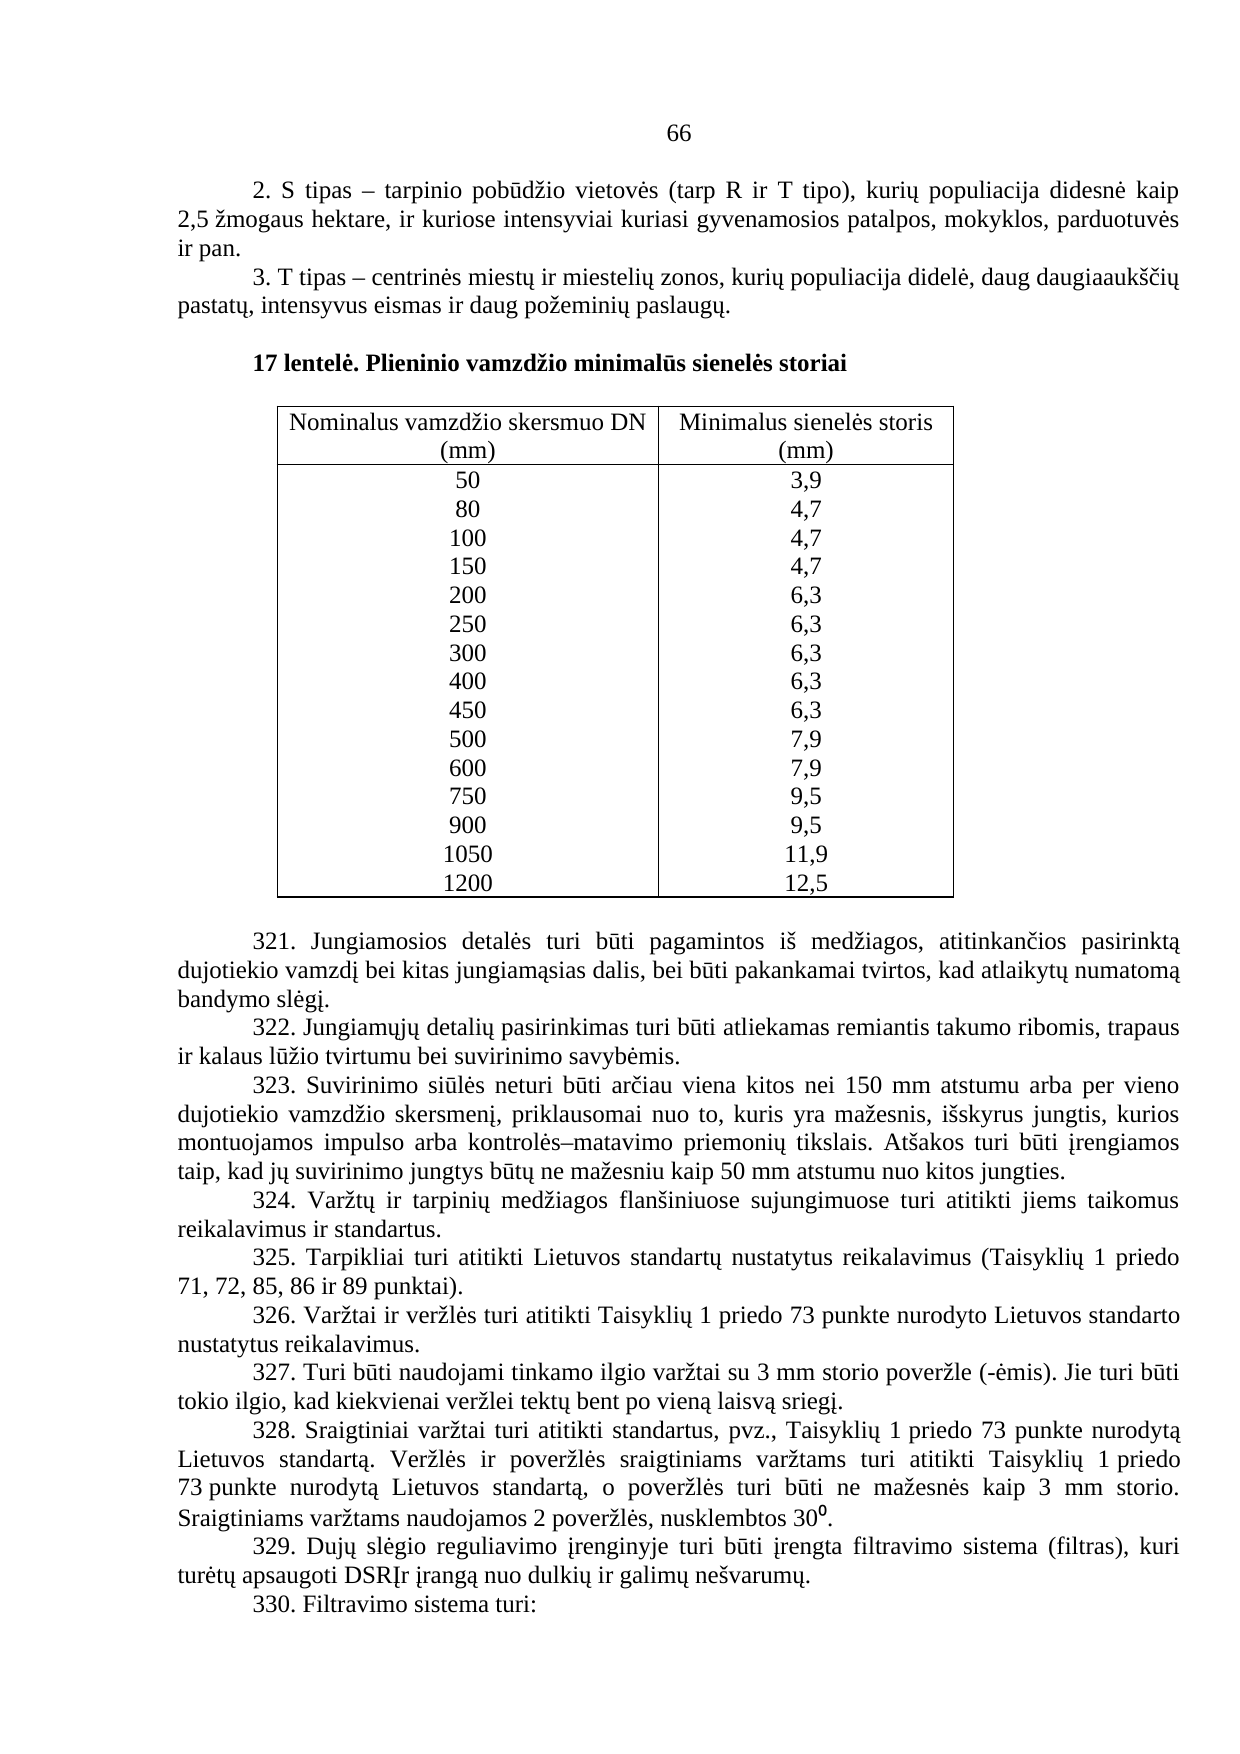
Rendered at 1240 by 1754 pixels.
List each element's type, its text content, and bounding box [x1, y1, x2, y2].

table_cell 50 80 100 150 200 250 300 400 450 500 600 750 900 1050 1200 [278, 465, 658, 896]
table_cell 3,9 4,7 4,7 4,7 6,3 6,3 6,3 6,3 6,3 7,9 7,9 9,5 9,5 11,9 12,5 [659, 465, 953, 896]
text 328. Sraigtiniai varžtai turi atitikti standartus, pvz., Taisyklių 1 priedo 73 punkte nurodytą Lietuvos standartą. Veržlės ir poveržlės sraigtiniams varžtams turi atitikti Taisyklių 1 priedo 73 punkte nurodytą Lietuvos standartą, o poveržlės turi būti ne mažesnės kaip 3 mm storio. Sraigtiniams varžtams naudojamos 2 poveržlės, nusklembtos 30⁰. [177, 1415, 1181, 1531]
text 323. Suvirinimo siūlės neturi būti arčiau viena kitos nei 150 mm atstumu arba per vieno dujotiekio vamzdžio skersmenį, priklausomai nuo to, kuris yra mažesnis, išskyrus jungtis, kurios montuojamos impulso arba kontrolės–matavimo priemonių tikslais. Atšakos turi būti įrengiamos taip, kad jų suvirinimo jungtys būtų ne mažesniu kaip 50 mm atstumu nuo kitos jungties. [177, 1070, 1181, 1185]
text 330. Filtravimo sistema turi: [177, 1589, 1181, 1618]
text 2. S tipas – tarpinio pobūdžio vietovės (tarp R ir T tipo), kurių populiacija didesnė kaip 2,5 žmogaus hektare, ir kuriose intensyviai kuriasi gyvenamosios patalpos, mokyklos, parduotuvės ir pan. [177, 176, 1181, 262]
text 326. Varžtai ir veržlės turi atitikti Taisyklių 1 priedo 73 punkte nurodyto Lietuvos standarto nustatytus reikalavimus. [177, 1300, 1181, 1357]
text 17 lentelė. Plieninio vamzdžio minimalūs sienelės storiai [177, 348, 1181, 377]
table_header Minimalus sienelės storis (mm) [659, 407, 953, 464]
text 324. Varžtų ir tarpinių medžiagos flanšiniuose sujungimuose turi atitikti jiems taikomus reikalavimus ir standartus. [177, 1185, 1181, 1242]
table_header Nominalus vamzdžio skersmuo DN (mm) [278, 407, 658, 464]
text 325. Tarpikliai turi atitikti Lietuvos standartų nustatytus reikalavimus (Taisyklių 1 priedo 71, 72, 85, 86 ir 89 punktai). [177, 1242, 1181, 1300]
text 322. Jungiamųjų detalių pasirinkimas turi būti atliekamas remiantis takumo ribomis, trapaus ir kalaus lūžio tvirtumu bei suvirinimo savybėmis. [177, 1012, 1181, 1070]
text 329. Dujų slėgio reguliavimo įrenginyje turi būti įrengta filtravimo sistema (filtras), kuri turėtų apsaugoti DSRĮr įrangą nuo dulkių ir galimų nešvarumų. [177, 1531, 1181, 1589]
text 321. Jungiamosios detalės turi būti pagamintos iš medžiagos, atitinkančios pasirinktą dujotiekio vamzdį bei kitas jungiamąsias dalis, bei būti pakankamai tvirtos, kad atlaikytų numatomą bandymo slėgį. [177, 926, 1181, 1012]
text 3. T tipas – centrinės miestų ir miestelių zonos, kurių populiacija didelė, daug daugiaaukščių pastatų, intensyvus eismas ir daug požeminių paslaugų. [177, 262, 1181, 319]
text 327. Turi būti naudojami tinkamo ilgio varžtai su 3 mm storio poveržle (-ėmis). Jie turi būti tokio ilgio, kad kiekvienai veržlei tektų bent po vieną laisvą sriegį. [177, 1357, 1181, 1415]
